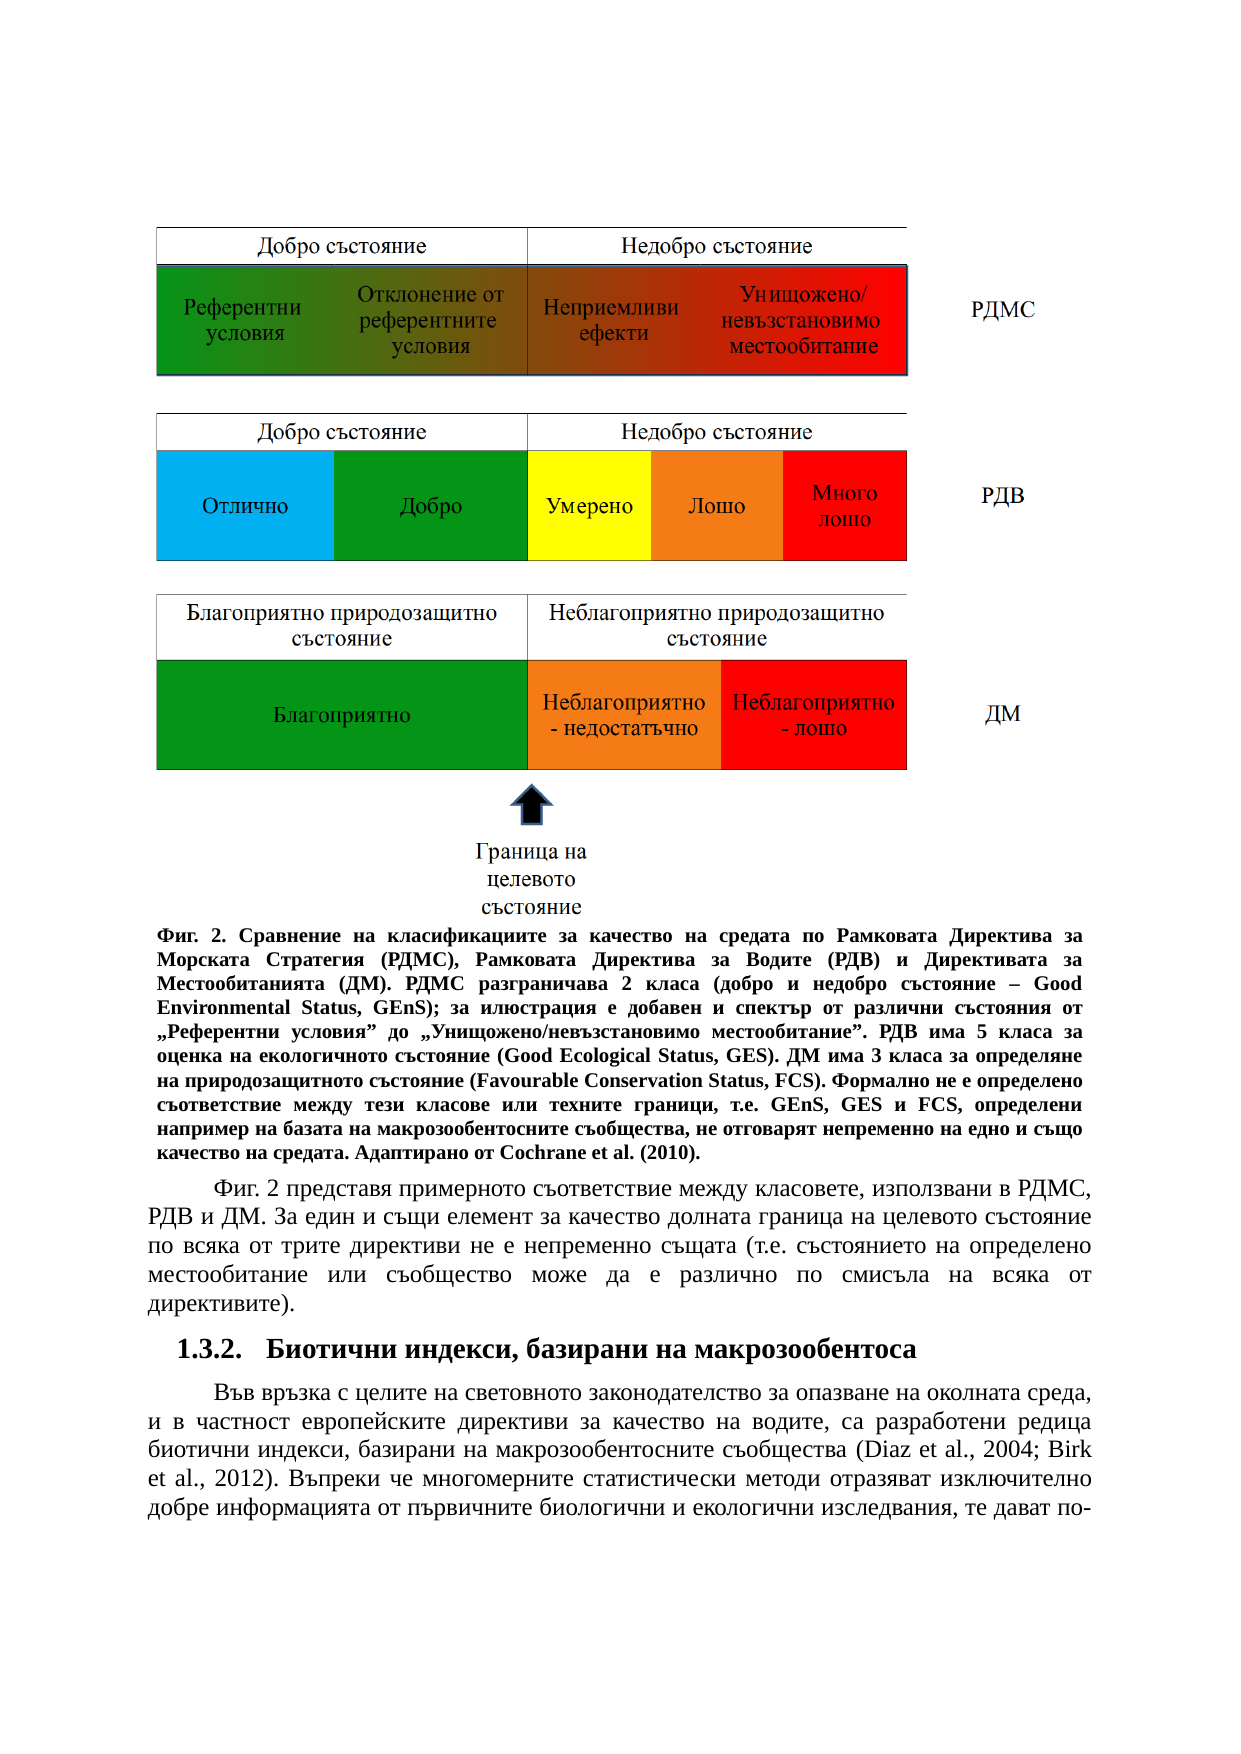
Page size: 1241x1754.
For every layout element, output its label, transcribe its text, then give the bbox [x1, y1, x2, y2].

text Във връзка с целите на световното законодателство за опазване на околната среда, и в частност европейските директиви за качество на водите, са разработени редица биотични индекси, базирани на макрозообентосните съобщества (Diaz et al., 2004; Birk et al., 2012). Въпреки че многомерните статистически методи отразяват изключително добре информацията от първичните биологични и екологични изследвания, те дават по- [148, 1377, 1093, 1521]
picture [156, 227, 1084, 924]
text Фиг. 2 представя примерното съответствие между класовете, използвани в РДМС, РДВ и ДМ. За един и същи елемент за качество долната граница на целевото състояние по всяка от трите директиви не е непременно същата (т.е. състоянието на определено местообитание или съобщество може да е различно по смисъла на всяка от директивите). [148, 1173, 1093, 1316]
text Фиг. 2. Сравнение на класификациите за качество на средата по Рамковата Директива за Морската Стратегия (РДМС), Рамковата Директива за Водите (РДВ) и Директивата за Местообитанията (ДМ). РДМС разграничава 2 класа (добро и недобро състояние – Good Environmental Status, GEnS); за илюстрация е добавен и спектър от различни състояния от „Референтни условия” до „Унищожено/невъзстановимо местообитание”. РДВ има 5 класа за оценка на екологичното състояние (Good Ecological Status, GES). ДМ има 3 класа за определяне на природозащитното състояние (Favourable Conservation Status, FCS). Формално не е определено съответствие между тези класове или техните граници, т.е. GEnS, GES и FCS, определени например на базата на макрозообентосните съобщества, не отговарят непременно на едно и също качество на средата. Адаптирано от Cochrane et al. (2010). [157, 924, 1084, 1164]
subtitle Биотични индекси, базирани на макрозообентоса [242, 1331, 1093, 1364]
